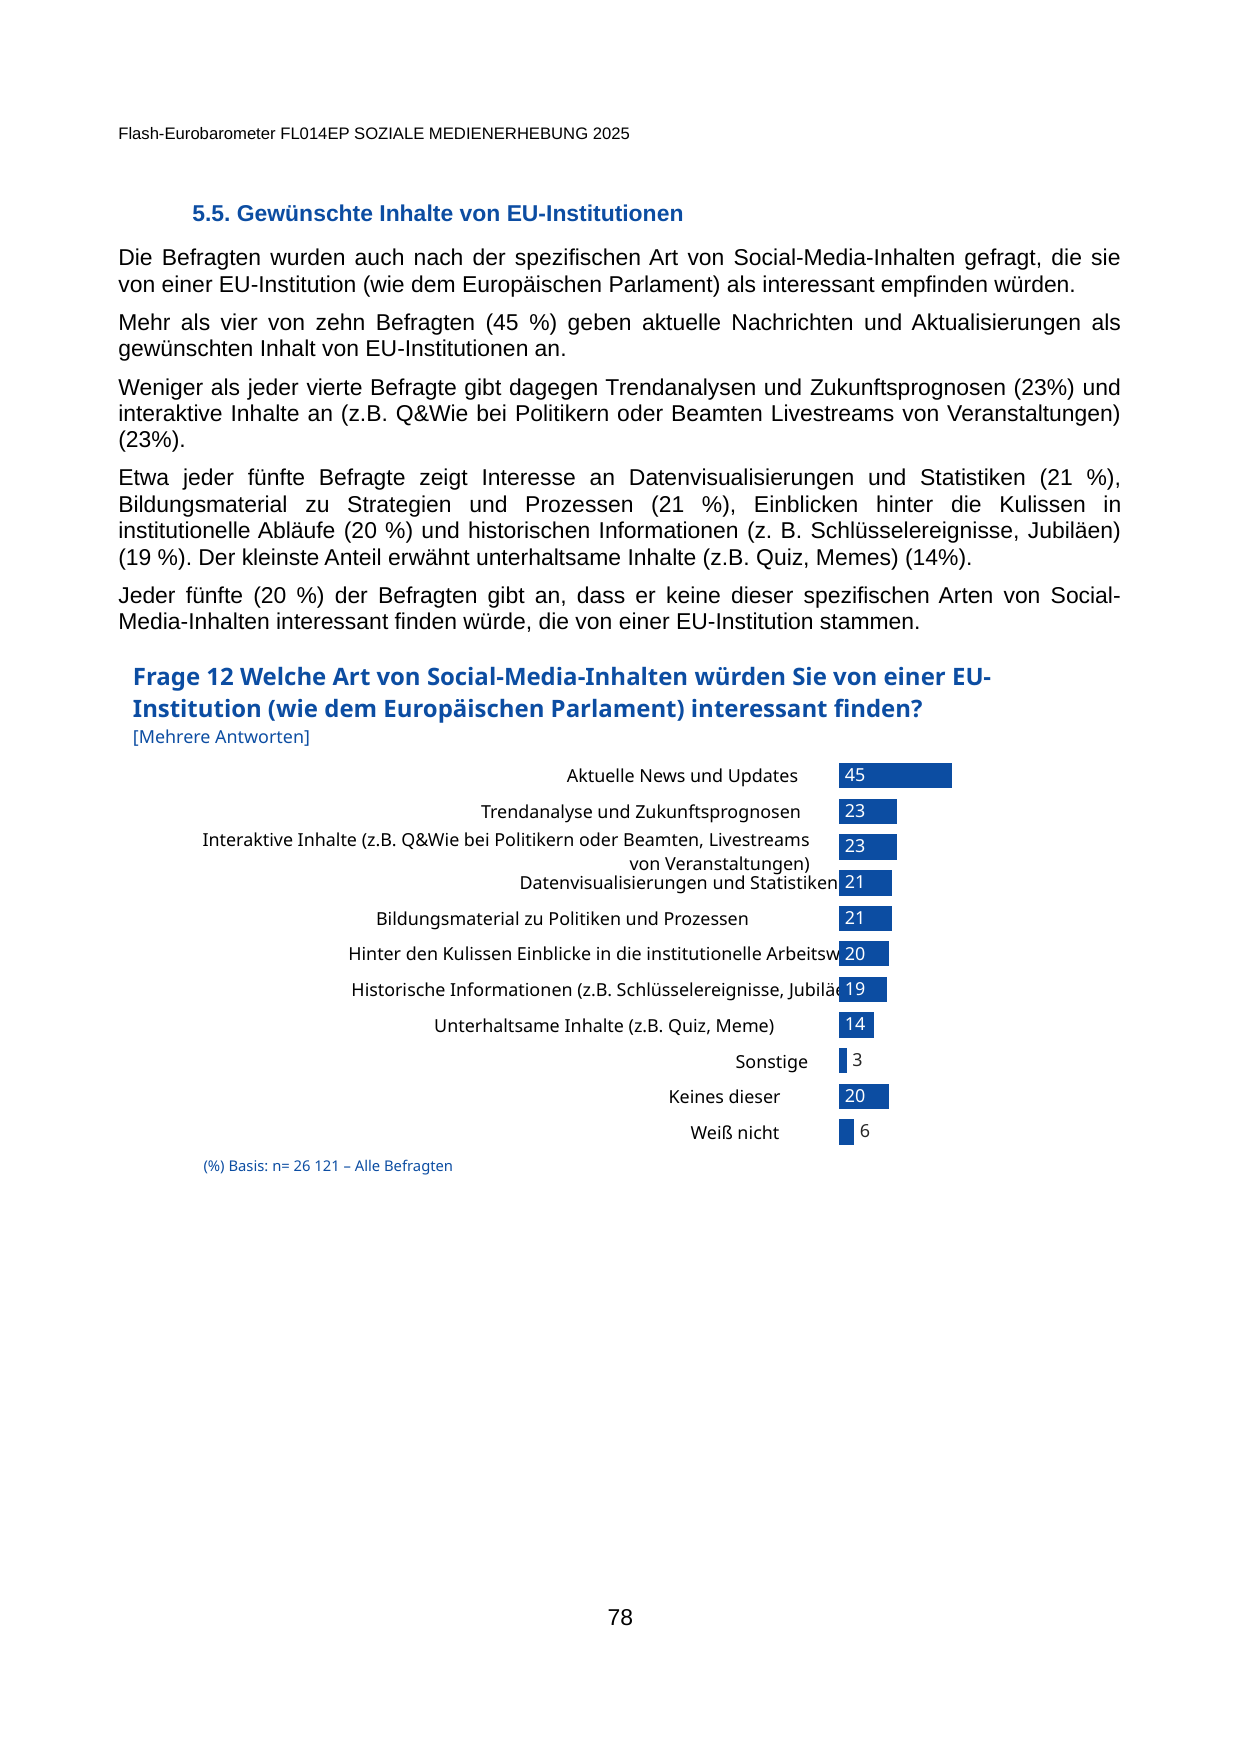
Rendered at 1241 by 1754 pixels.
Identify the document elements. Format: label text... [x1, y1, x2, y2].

text Etwa jeder fünfte Befragte zeigt Interesse an Datenvisualisierungen und Statistiken (21 %), Bildungsmaterial zu Strategien und Prozessen (21 %), Einblicken hinter die Kulissen in institutionelle Abläufe (20 %) und historischen Informationen (z. B. Schlüsselereignisse, Jubiläen) (19 %). Der kleinste Anteil erwähnt unterhaltsame Inhalte (z.B. Quiz, Memes) (14%). [118, 464, 1122, 570]
text Weniger als jeder vierte Befragte gibt dagegen Trendanalysen und Zukunftsprognosen (23%) und interaktive Inhalte an (z.B. Q&Wie bei Politikern oder Beamten Livestreams von Veranstaltungen) (23%). [118, 373, 1122, 452]
text Jeder fünfte (20 %) der Befragten gibt an, dass er keine dieser spezifischen Arten von Social-Media-Inhalten interessant finden würde, die von einer EU-Institution stammen. [118, 582, 1122, 634]
subtitle 5.5. Gewünschte Inhalte von EU-Institutionen [118, 199, 1122, 226]
text Mehr als vier von zehn Befragten (45 %) geben aktuelle Nachrichten und Aktualisierungen als gewünschten Inhalt von EU-Institutionen an. [118, 309, 1122, 362]
text Die Befragten wurden auch nach der spezifischen Art von Social-Media-Inhalten gefragt, die sie von einer EU-Institution (wie dem Europäischen Parlament) als interessant empfinden würden. [118, 244, 1122, 297]
